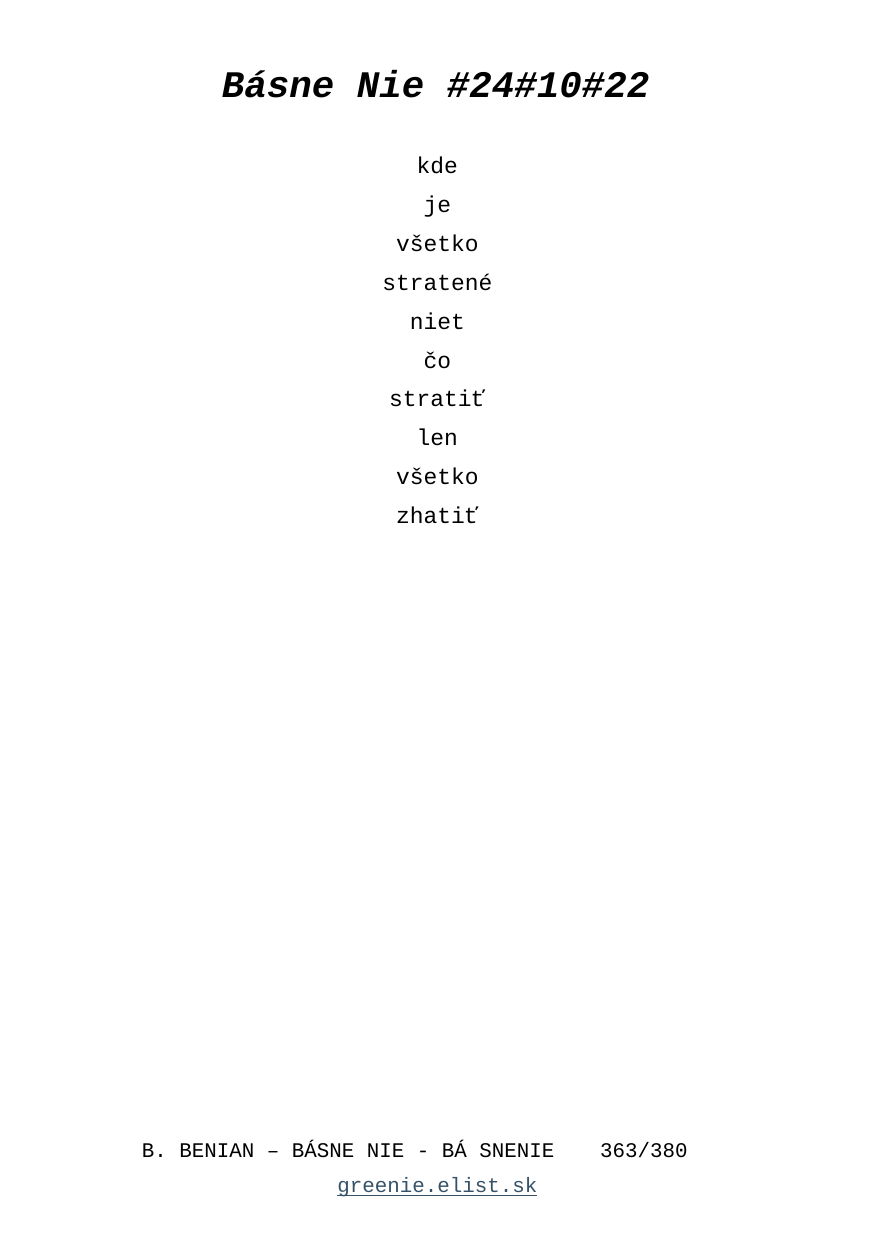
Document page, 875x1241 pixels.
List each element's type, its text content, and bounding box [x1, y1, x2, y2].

text kde je všetko stratené niet čo stratiť len všetko zhatiť [41, 155, 833, 530]
subtitle Básne Nie #24#10#22 [41, 66, 833, 109]
